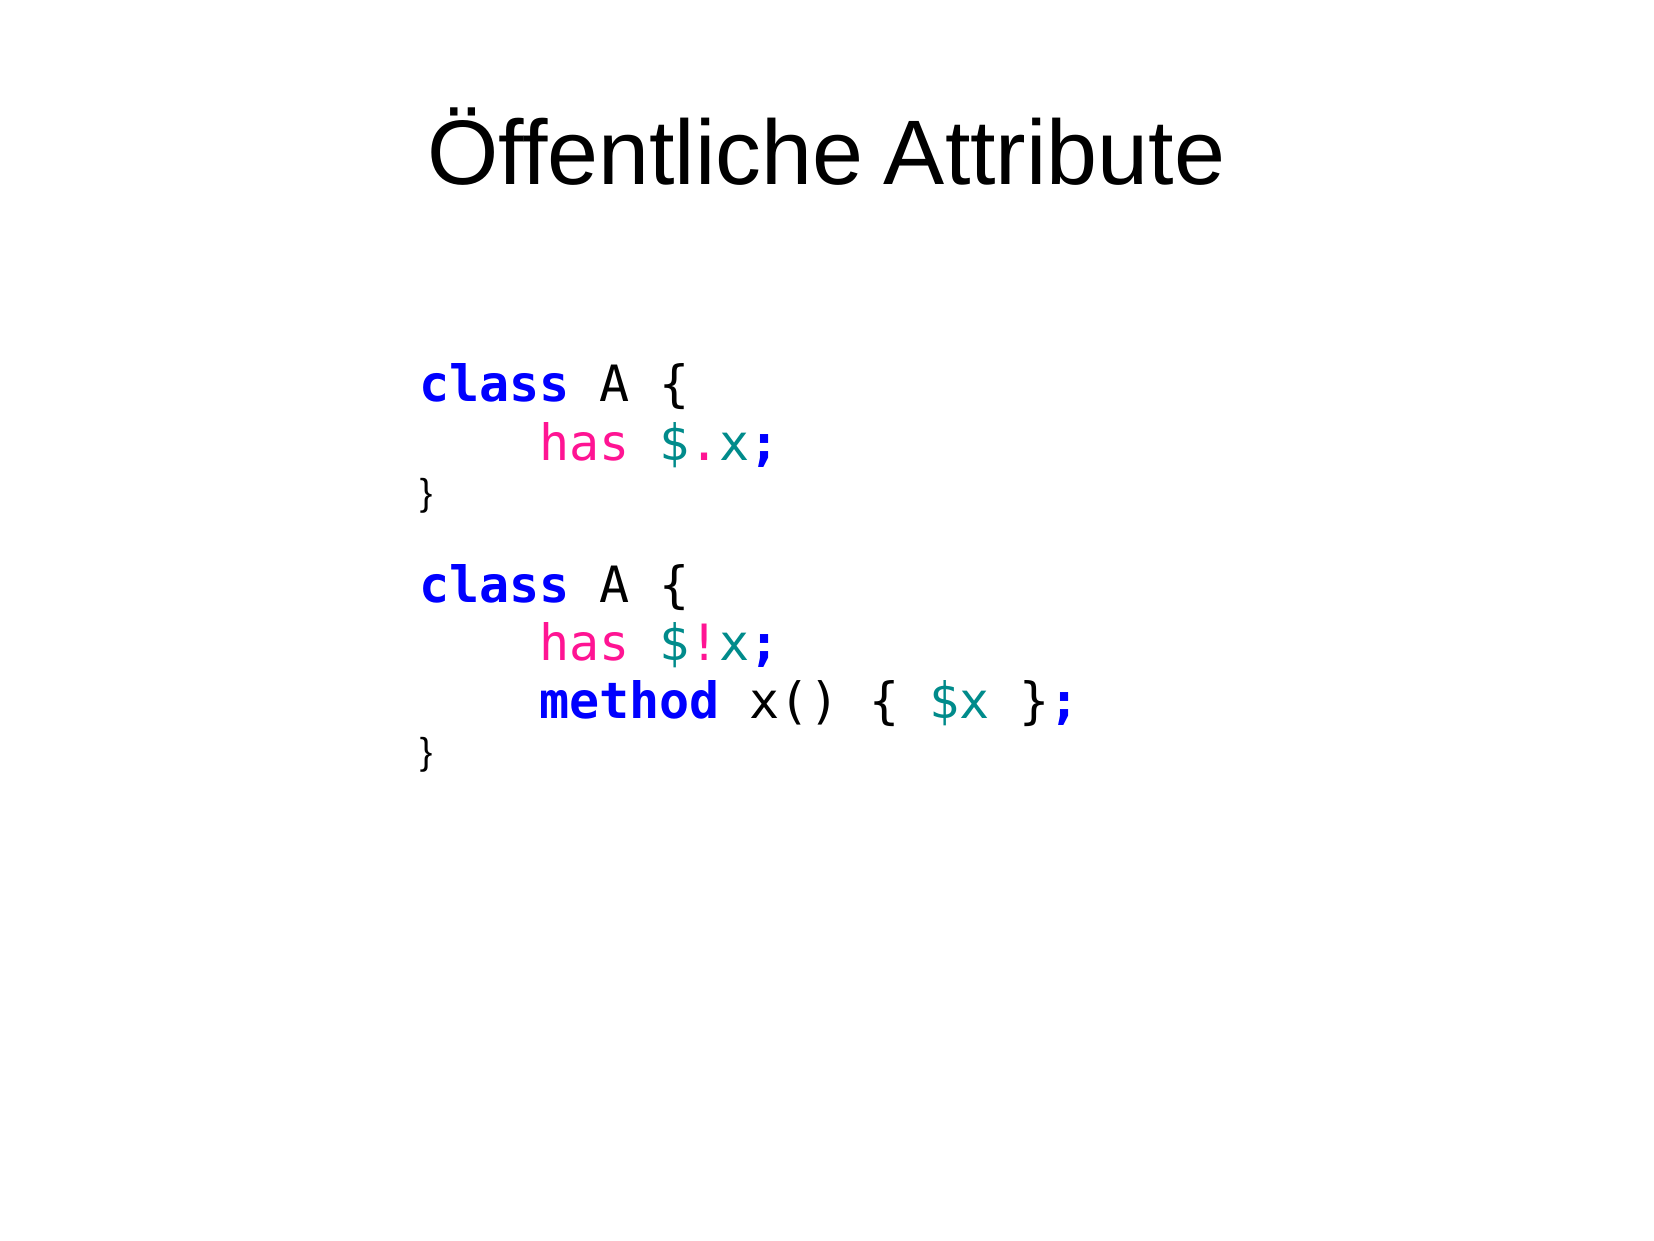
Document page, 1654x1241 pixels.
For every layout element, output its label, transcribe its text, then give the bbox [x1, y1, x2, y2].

title Öffentliche Attribute [82, 49, 1571, 257]
text_box class A { has $.x; } class A { has $!x; method x() { $x }; } [405, 348, 1246, 781]
